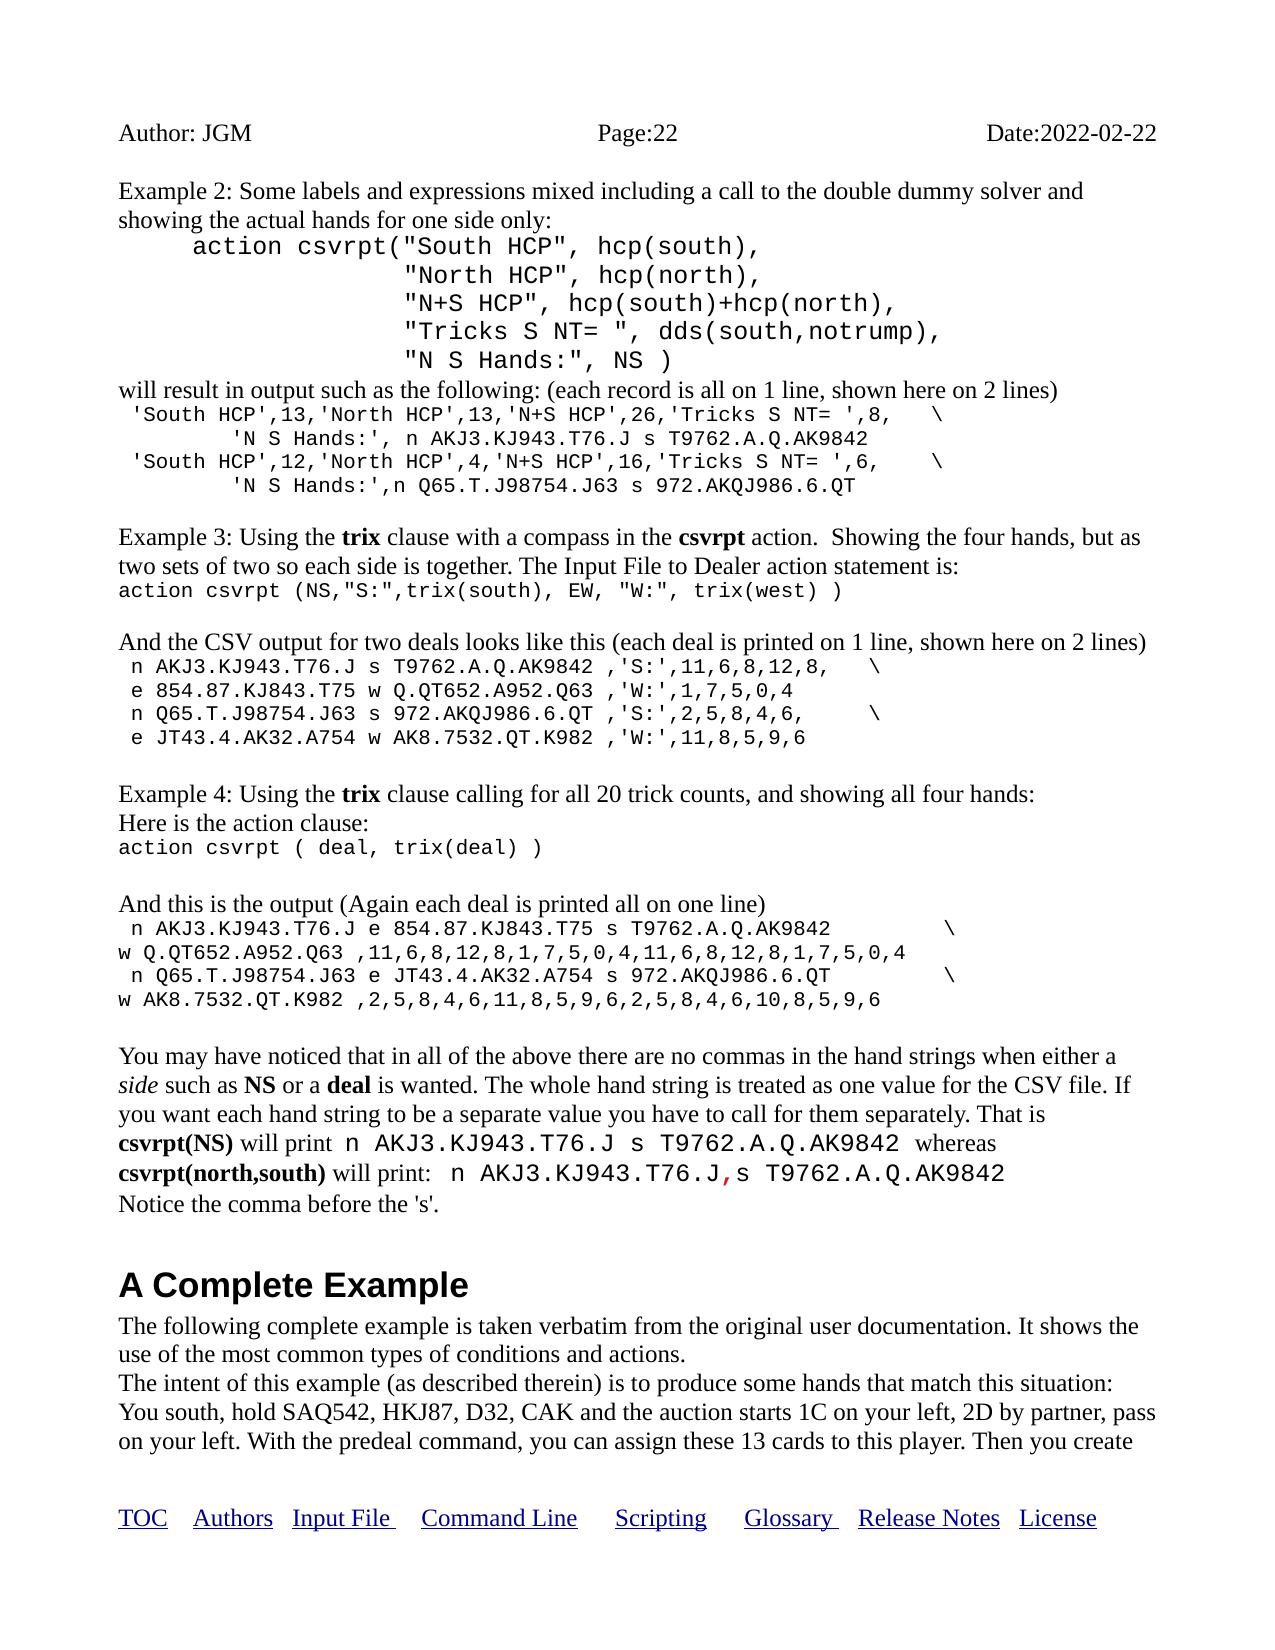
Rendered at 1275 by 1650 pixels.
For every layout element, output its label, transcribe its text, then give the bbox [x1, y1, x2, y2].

text will result in output such as the following: (each record is all on 1 line, shown here on 2 lines) [118, 376, 1157, 404]
text action csvrpt("South HCP", hcp(south), [118, 234, 1157, 262]
text You may have noticed that in all of the above there are no commas in the hand strings when either a side such as NS or a deal is wanted. The whole hand string is treated as one value for the CSV file. If you want each hand string to be a separate value you have to call for them separately. That is csvrpt(NS) will print n AKJ3.KJ943.T76.J s T9762.A.Q.AK9842 whereas csvrpt(north,south) will print: n AKJ3.KJ943.T76.J,s T9762.A.Q.AK9842 [118, 1041, 1157, 1189]
text Example 2: Some labels and expressions mixed including a call to the double dummy solver and showing the actual hands for one side only: [118, 176, 1157, 234]
text 'South HCP',13,'North HCP',13,'N+S HCP',26,'Tricks S NT= ',8, \ [118, 404, 1157, 428]
text The following complete example is taken verbatim from the original user documentation. It shows the use of the most common types of conditions and actions. [118, 1311, 1157, 1368]
text The intent of this example (as described therein) is to produce some hands that match this situation: [118, 1368, 1157, 1397]
text 'N S Hands:',n Q65.T.J98754.J63 s 972.AKQJ986.6.QT [118, 475, 1157, 499]
text n AKJ3.KJ943.T76.J s T9762.A.Q.AK9842 ,'S:',11,6,8,12,8, \ [118, 656, 1157, 680]
text "Tricks S NT= ", dds(south,notrump), [118, 319, 1157, 347]
text action csvrpt ( deal, trix(deal) ) [118, 837, 1157, 861]
text Example 3: Using the trix clause with a compass in the csvrpt action. Showing the four hands, but as two sets of two so each side is together. The Input File to Dealer action statement is: [118, 522, 1157, 580]
text 'N S Hands:', n AKJ3.KJ943.T76.J s T9762.A.Q.AK9842 [118, 428, 1157, 452]
text You south, hold SAQ542, HKJ87, D32, CAK and the auction starts 1C on your left, 2D by partner, pass on your left. With the predeal command, you can assign these 13 cards to this player. Then you create [118, 1397, 1157, 1454]
text n Q65.T.J98754.J63 s 972.AKQJ986.6.QT ,'S:',2,5,8,4,6, \ [118, 703, 1157, 727]
text And the CSV output for two deals looks like this (each deal is printed on 1 line, shown here on 2 lines) [118, 627, 1157, 656]
text "North HCP", hcp(north), [118, 262, 1157, 291]
text n Q65.T.J98754.J63 e JT43.4.AK32.A754 s 972.AKQJ986.6.QT \ [118, 965, 1157, 989]
text w Q.QT652.A952.Q63 ,11,6,8,12,8,1,7,5,0,4,11,6,8,12,8,1,7,5,0,4 [118, 942, 1157, 965]
text w AK8.7532.QT.K982 ,2,5,8,4,6,11,8,5,9,6,2,5,8,4,6,10,8,5,9,6 [118, 989, 1157, 1013]
text Example 4: Using the trix clause calling for all 20 trick counts, and showing all four hands: [118, 779, 1157, 808]
text action csvrpt (NS,"S:",trix(south), EW, "W:", trix(west) ) [118, 580, 1157, 604]
text Notice the comma before the 's'. [118, 1189, 1157, 1218]
text e JT43.4.AK32.A754 w AK8.7532.QT.K982 ,'W:',11,8,5,9,6 [118, 727, 1157, 751]
subtitle A Complete Example [118, 1264, 1157, 1304]
text Here is the action clause: [118, 808, 1157, 837]
text "N+S HCP", hcp(south)+hcp(north), [118, 291, 1157, 319]
text n AKJ3.KJ943.T76.J e 854.87.KJ843.T75 s T9762.A.Q.AK9842 \ [118, 918, 1157, 942]
text 'South HCP',12,'North HCP',4,'N+S HCP',16,'Tricks S NT= ',6, \ [118, 452, 1157, 475]
text And this is the output (Again each deal is printed all on one line) [118, 889, 1157, 918]
text "N S Hands:", NS ) [118, 347, 1157, 376]
text e 854.87.KJ843.T75 w Q.QT652.A952.Q63 ,'W:',1,7,5,0,4 [118, 680, 1157, 703]
